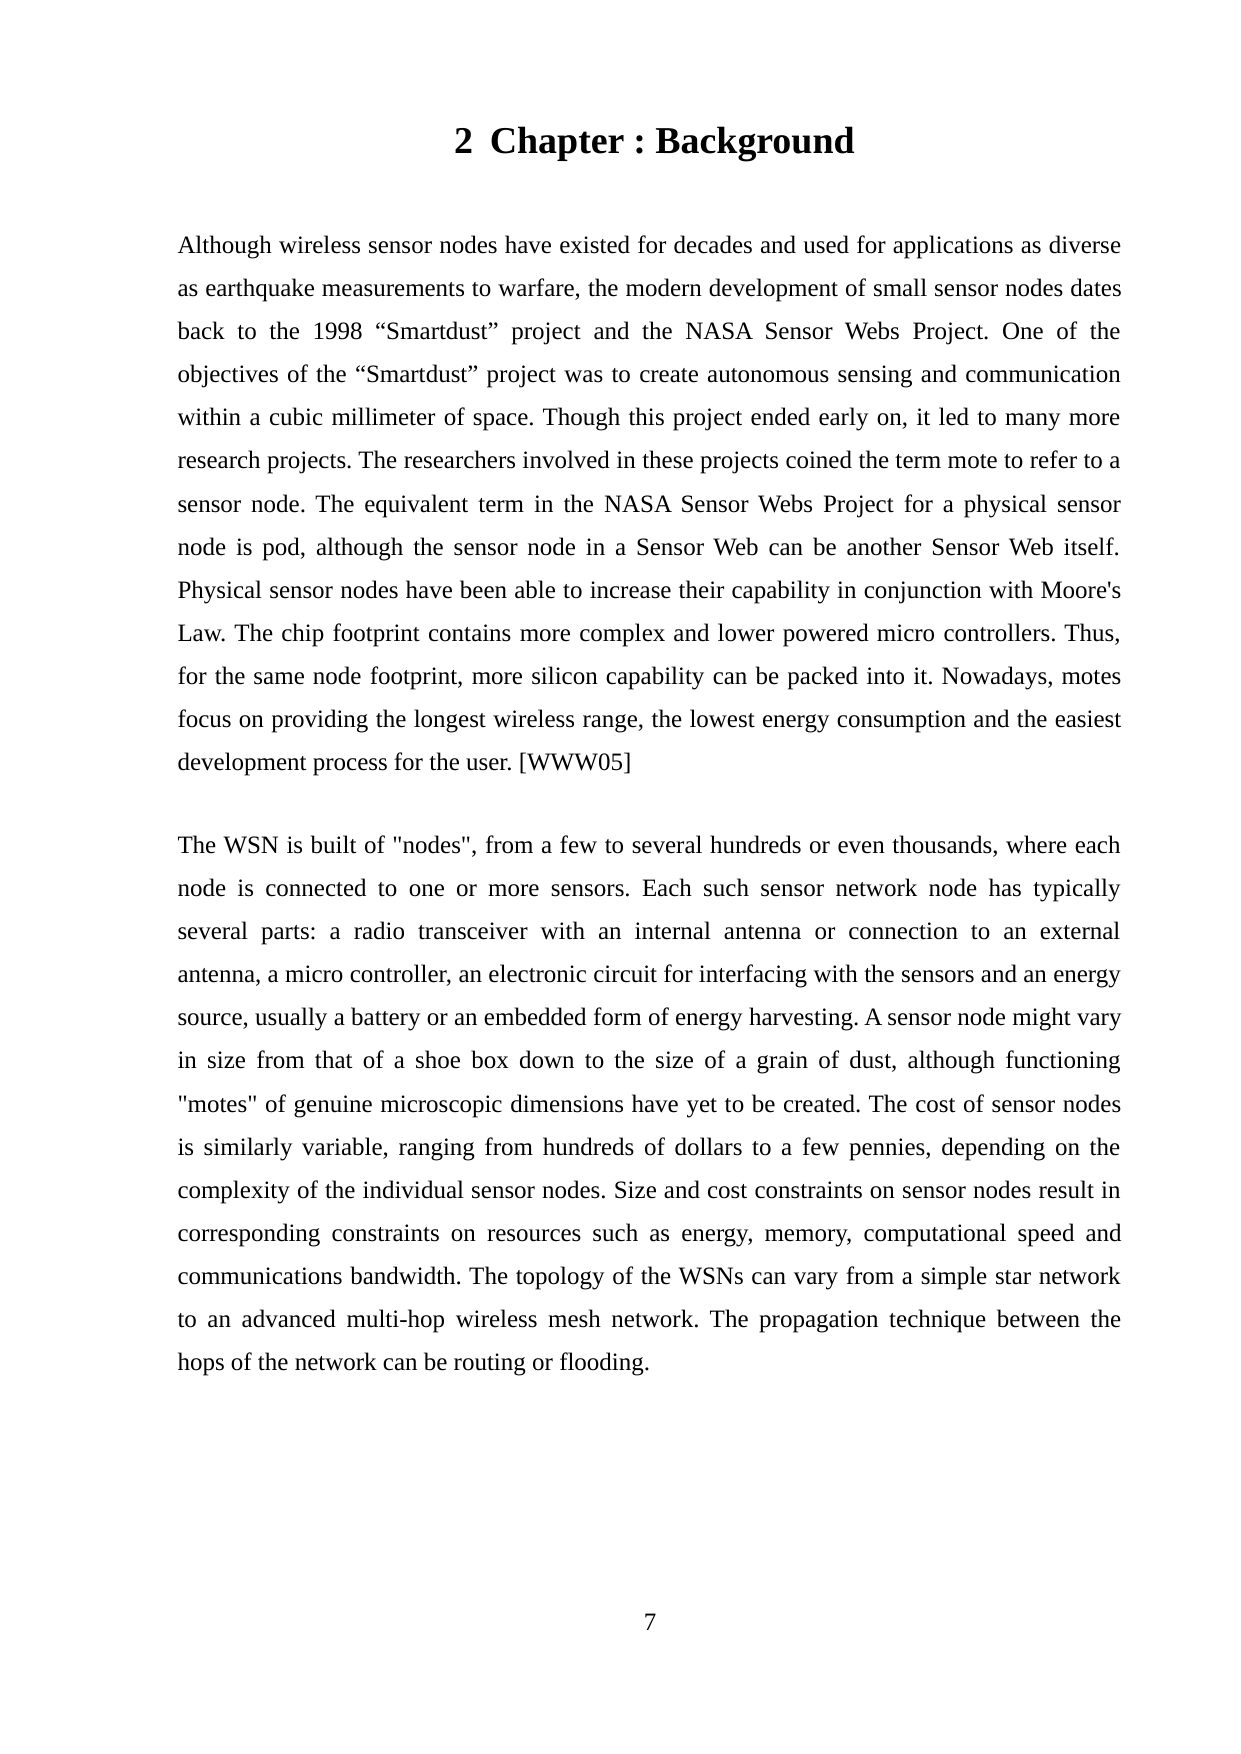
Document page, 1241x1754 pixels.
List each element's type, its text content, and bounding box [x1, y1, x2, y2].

text Although wireless sensor nodes have existed for decades and used for applications as diverse as earthquake measurements to warfare, the modern development of small sensor nodes dates back to the 1998 “Smartdust” project and the NASA Sensor Webs Project. One of the objectives of the “Smartdust” project was to create autonomous sensing and communication within a cubic millimeter of space. Though this project ended early on, it led to many more research projects. The researchers involved in these projects coined the term mote to refer to a sensor node. The equivalent term in the NASA Sensor Webs Project for a physical sensor node is pod, although the sensor node in a Sensor Web can be another Sensor Web itself. Physical sensor nodes have been able to increase their capability in conjunction with Moore's Law. The chip footprint contains more complex and lower powered micro controllers. Thus, for the same node footprint, more silicon capability can be packed into it. Nowadays, motes focus on providing the longest wireless range, the lowest energy consumption and the easiest development process for the user. [WWW05] [177, 230, 1122, 776]
text The WSN is built of "nodes", from a few to several hundreds or even thousands, where each node is connected to one or more sensors. Each such sensor network node has typically several parts: a radio transceiver with an internal antenna or connection to an external antenna, a micro controller, an electronic circuit for interfacing with the sensors and an energy source, usually a battery or an embedded form of energy harvesting. A sensor node might vary in size from that of a shoe box down to the size of a grain of dust, although functioning "motes" of genuine microscopic dimensions have yet to be created. The cost of sensor nodes is similarly variable, ranging from hundreds of dollars to a few pennies, depending on the complexity of the individual sensor nodes. Size and cost constraints on sensor nodes result in corresponding constraints on resources such as energy, memory, computational speed and communications bandwidth. The topology of the WSNs can vary from a simple star network to an advanced multi-hop wireless mesh network. The propagation technique between the hops of the network can be routing or flooding. [177, 830, 1122, 1376]
subtitle Chapter : Background [177, 118, 1122, 162]
